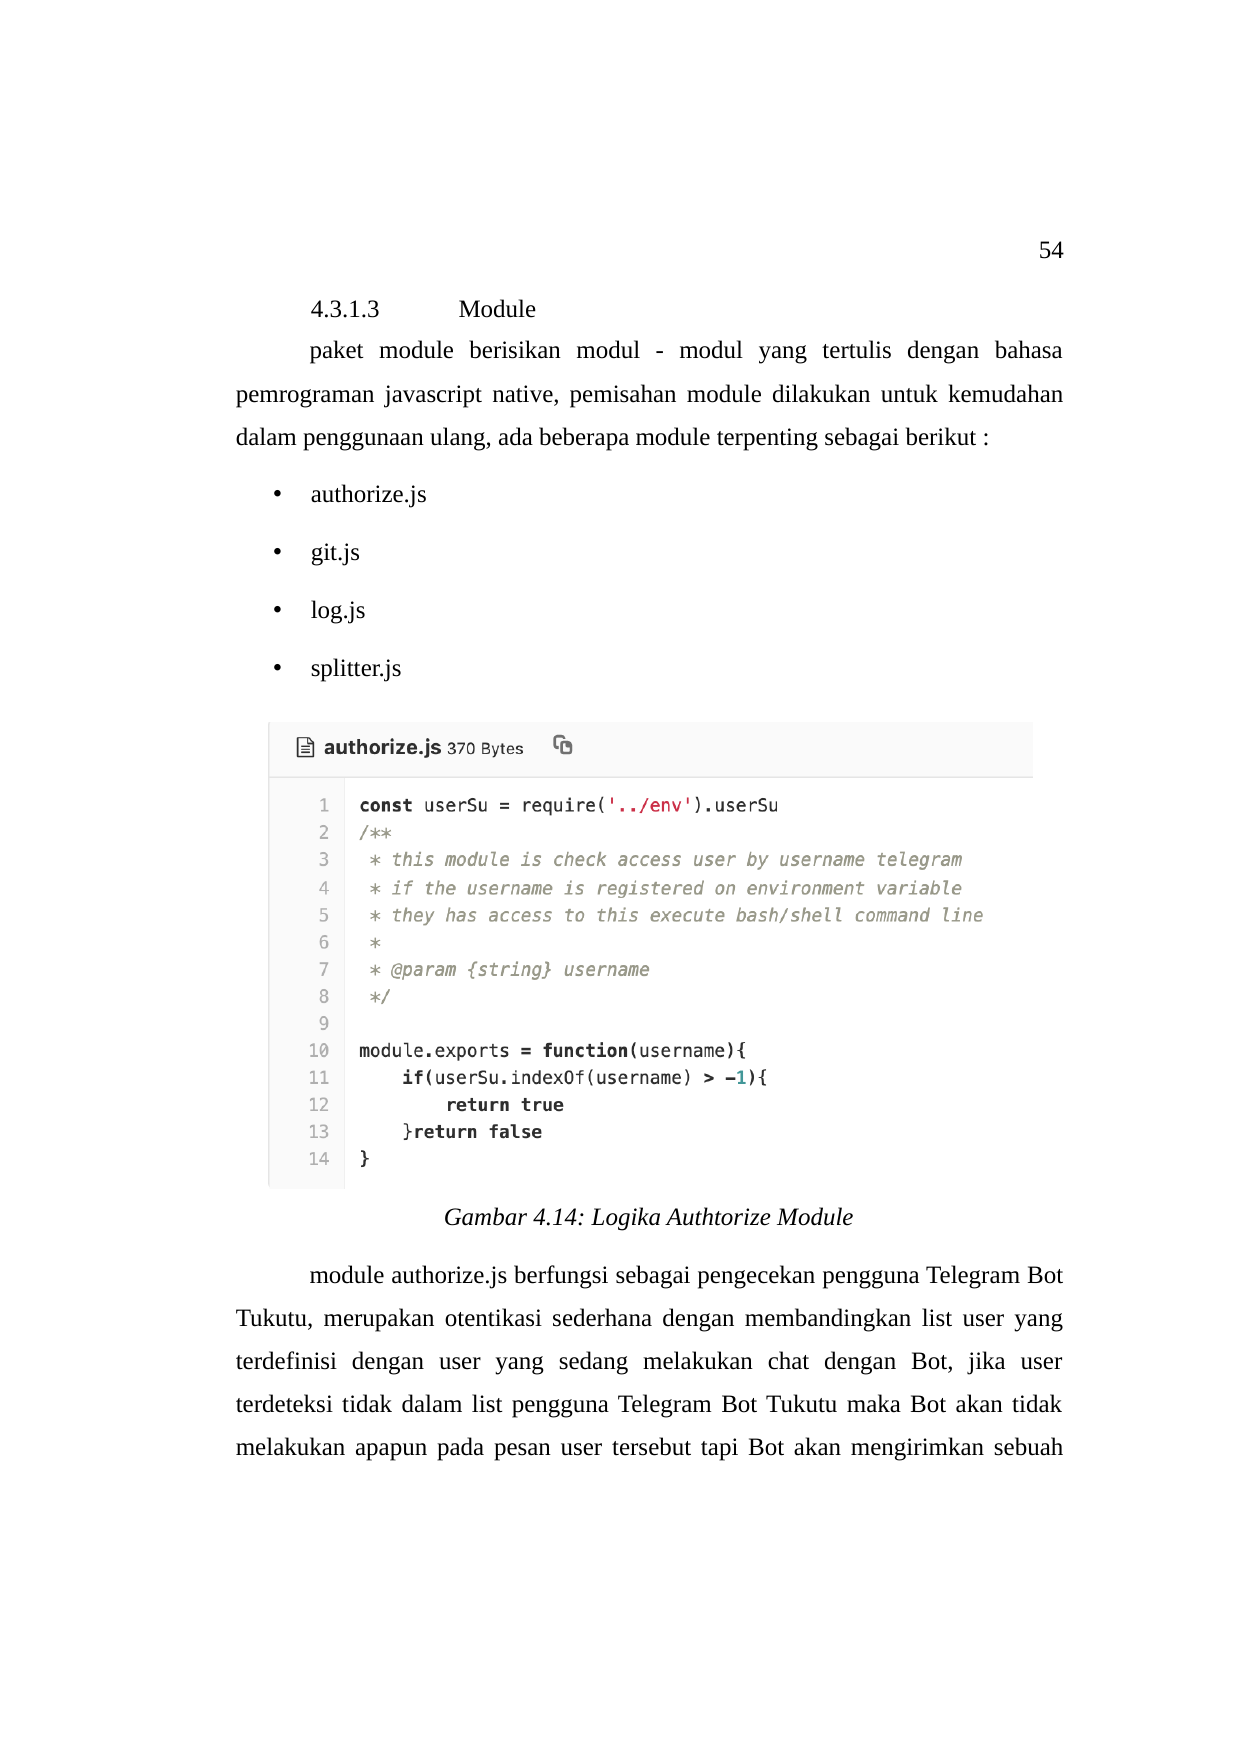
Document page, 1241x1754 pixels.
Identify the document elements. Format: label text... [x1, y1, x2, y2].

text paket module berisikan modul - modul yang tertulis dengan bahasa pemrograman javascript native, pemisahan module dilakukan untuk kemudahan dalam penggunaan ulang, ada beberapa module terpenting sebagai berikut : [236, 336, 1063, 451]
list git.js [273, 537, 1063, 566]
text Gambar 4.14: Logika Authtorize Module [266, 1203, 1033, 1231]
list log.js [273, 595, 1063, 624]
subtitle Module [311, 294, 1063, 323]
list authorize.js [273, 479, 1063, 508]
list splitter.js [273, 653, 1063, 681]
text module authorize.js berfungsi sebagai pengecekan pengguna Telegram Bot Tukutu, merupakan otentikasi sederhana dengan membandingkan list user yang terdefinisi dengan user yang sedang melakukan chat dengan Bot, jika user terdeteksi tidak dalam list pengguna Telegram Bot Tukutu maka Bot akan tidak melakukan apapun pada pesan user tersebut tapi Bot akan mengirimkan sebuah [236, 1260, 1063, 1461]
picture [266, 722, 1033, 1203]
